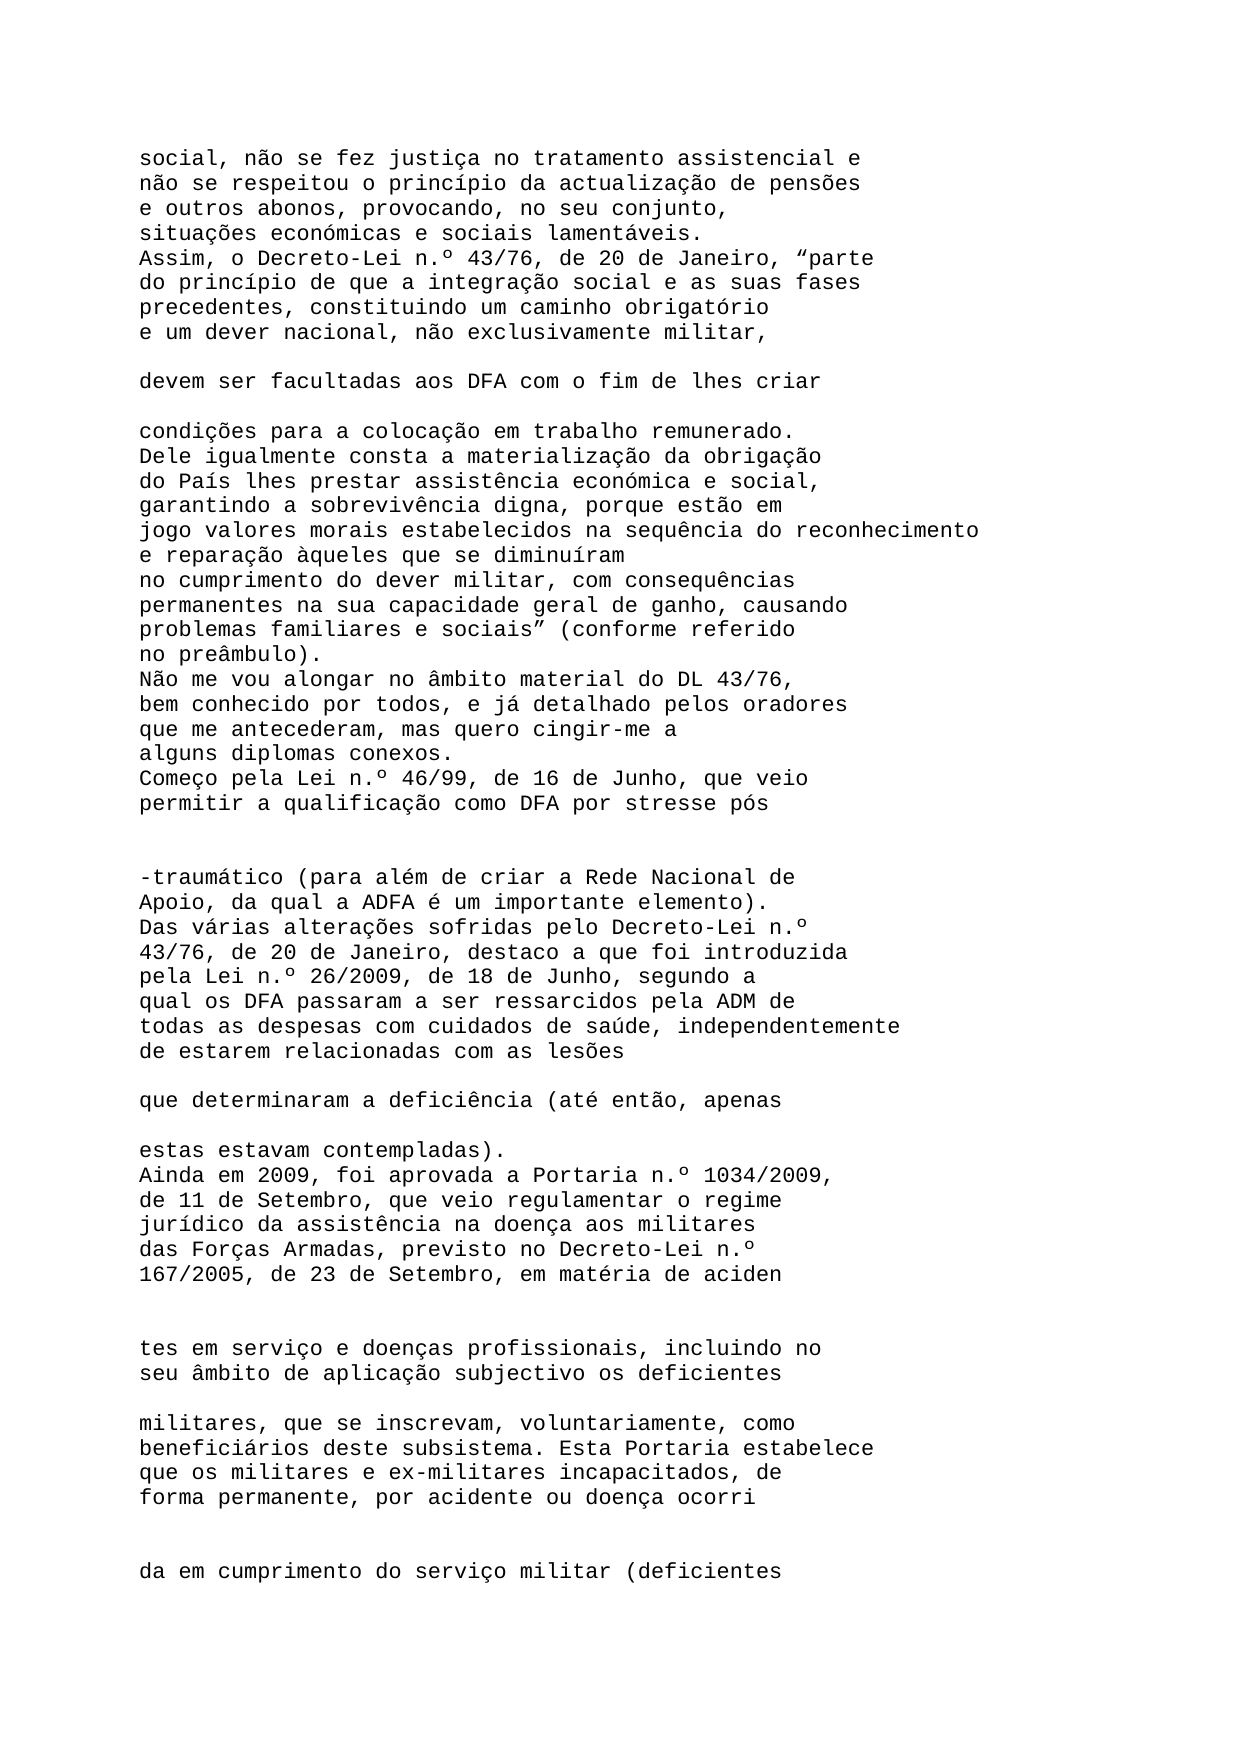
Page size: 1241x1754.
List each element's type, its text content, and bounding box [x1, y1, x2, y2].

text 43/76, de 20 de Janeiro, destaco a que foi introduzida [139, 941, 1101, 966]
text no preâmbulo). [139, 643, 1101, 668]
text tes em serviço e doenças profissionais, incluindo no [139, 1338, 1101, 1362]
text que os militares e ex-militares incapacitados, de [139, 1462, 1101, 1486]
text das Forças Armadas, previsto no Decreto-Lei n.º [139, 1238, 1101, 1263]
text de estarem relacionadas com as lesões [139, 1040, 1101, 1065]
text do País lhes prestar assistência económica e social, [139, 470, 1101, 495]
text militares, que se inscrevam, voluntariamente, como [139, 1412, 1101, 1437]
text estas estavam contempladas). [139, 1139, 1101, 1164]
text que me antecederam, mas quero cingir-me a [139, 718, 1101, 743]
text condições para a colocação em trabalho remunerado. [139, 420, 1101, 445]
text social, não se fez justiça no tratamento assistencial e [139, 148, 1101, 172]
text situações económicas e sociais lamentáveis. [139, 222, 1101, 247]
text alguns diplomas conexos. [139, 743, 1101, 767]
text todas as despesas com cuidados de saúde, independentemente [139, 1015, 1101, 1040]
text seu âmbito de aplicação subjectivo os deficientes [139, 1362, 1101, 1387]
text do princípio de que a integração social e as suas fases [139, 272, 1101, 296]
text Ainda em 2009, foi aprovada a Portaria n.º 1034/2009, [139, 1164, 1101, 1189]
text Dele igualmente consta a materialização da obrigação [139, 445, 1101, 470]
text precedentes, constituindo um caminho obrigatório [139, 296, 1101, 321]
text forma permanente, por acidente ou doença ocorri [139, 1486, 1101, 1511]
text jogo valores morais estabelecidos na sequência do reconhecimento [139, 519, 1101, 544]
text Assim, o Decreto-Lei n.º 43/76, de 20 de Janeiro, “parte [139, 247, 1101, 272]
text problemas familiares e sociais” (conforme referido [139, 619, 1101, 643]
text de 11 de Setembro, que veio regulamentar o regime [139, 1189, 1101, 1214]
text não se respeitou o princípio da actualização de pensões [139, 172, 1101, 197]
text Apoio, da qual a ADFA é um importante elemento). [139, 891, 1101, 916]
text pela Lei n.º 26/2009, de 18 de Junho, segundo a [139, 966, 1101, 991]
text permitir a qualificação como DFA por stresse pós [139, 792, 1101, 817]
text Das várias alterações sofridas pelo Decreto-Lei n.º [139, 916, 1101, 941]
text bem conhecido por todos, e já detalhado pelos oradores [139, 693, 1101, 718]
text e um dever nacional, não exclusivamente militar, [139, 321, 1101, 346]
text qual os DFA passaram a ser ressarcidos pela ADM de [139, 991, 1101, 1015]
text Começo pela Lei n.º 46/99, de 16 de Junho, que veio [139, 767, 1101, 792]
text Não me vou alongar no âmbito material do DL 43/76, [139, 668, 1101, 693]
text -traumático (para além de criar a Rede Nacional de [139, 867, 1101, 891]
text garantindo a sobrevivência digna, porque estão em [139, 495, 1101, 519]
text da em cumprimento do serviço militar (deficientes [139, 1561, 1101, 1586]
text jurídico da assistência na doença aos militares [139, 1214, 1101, 1238]
text que determinaram a deficiência (até então, apenas [139, 1090, 1101, 1114]
text beneficiários deste subsistema. Esta Portaria estabelece [139, 1437, 1101, 1462]
text 167/2005, de 23 de Setembro, em matéria de aciden [139, 1263, 1101, 1288]
text e outros abonos, provocando, no seu conjunto, [139, 197, 1101, 222]
text devem ser facultadas aos DFA com o fim de lhes criar [139, 371, 1101, 396]
text e reparação àqueles que se diminuíram [139, 544, 1101, 569]
text no cumprimento do dever militar, com consequências [139, 569, 1101, 594]
text permanentes na sua capacidade geral de ganho, causando [139, 594, 1101, 619]
